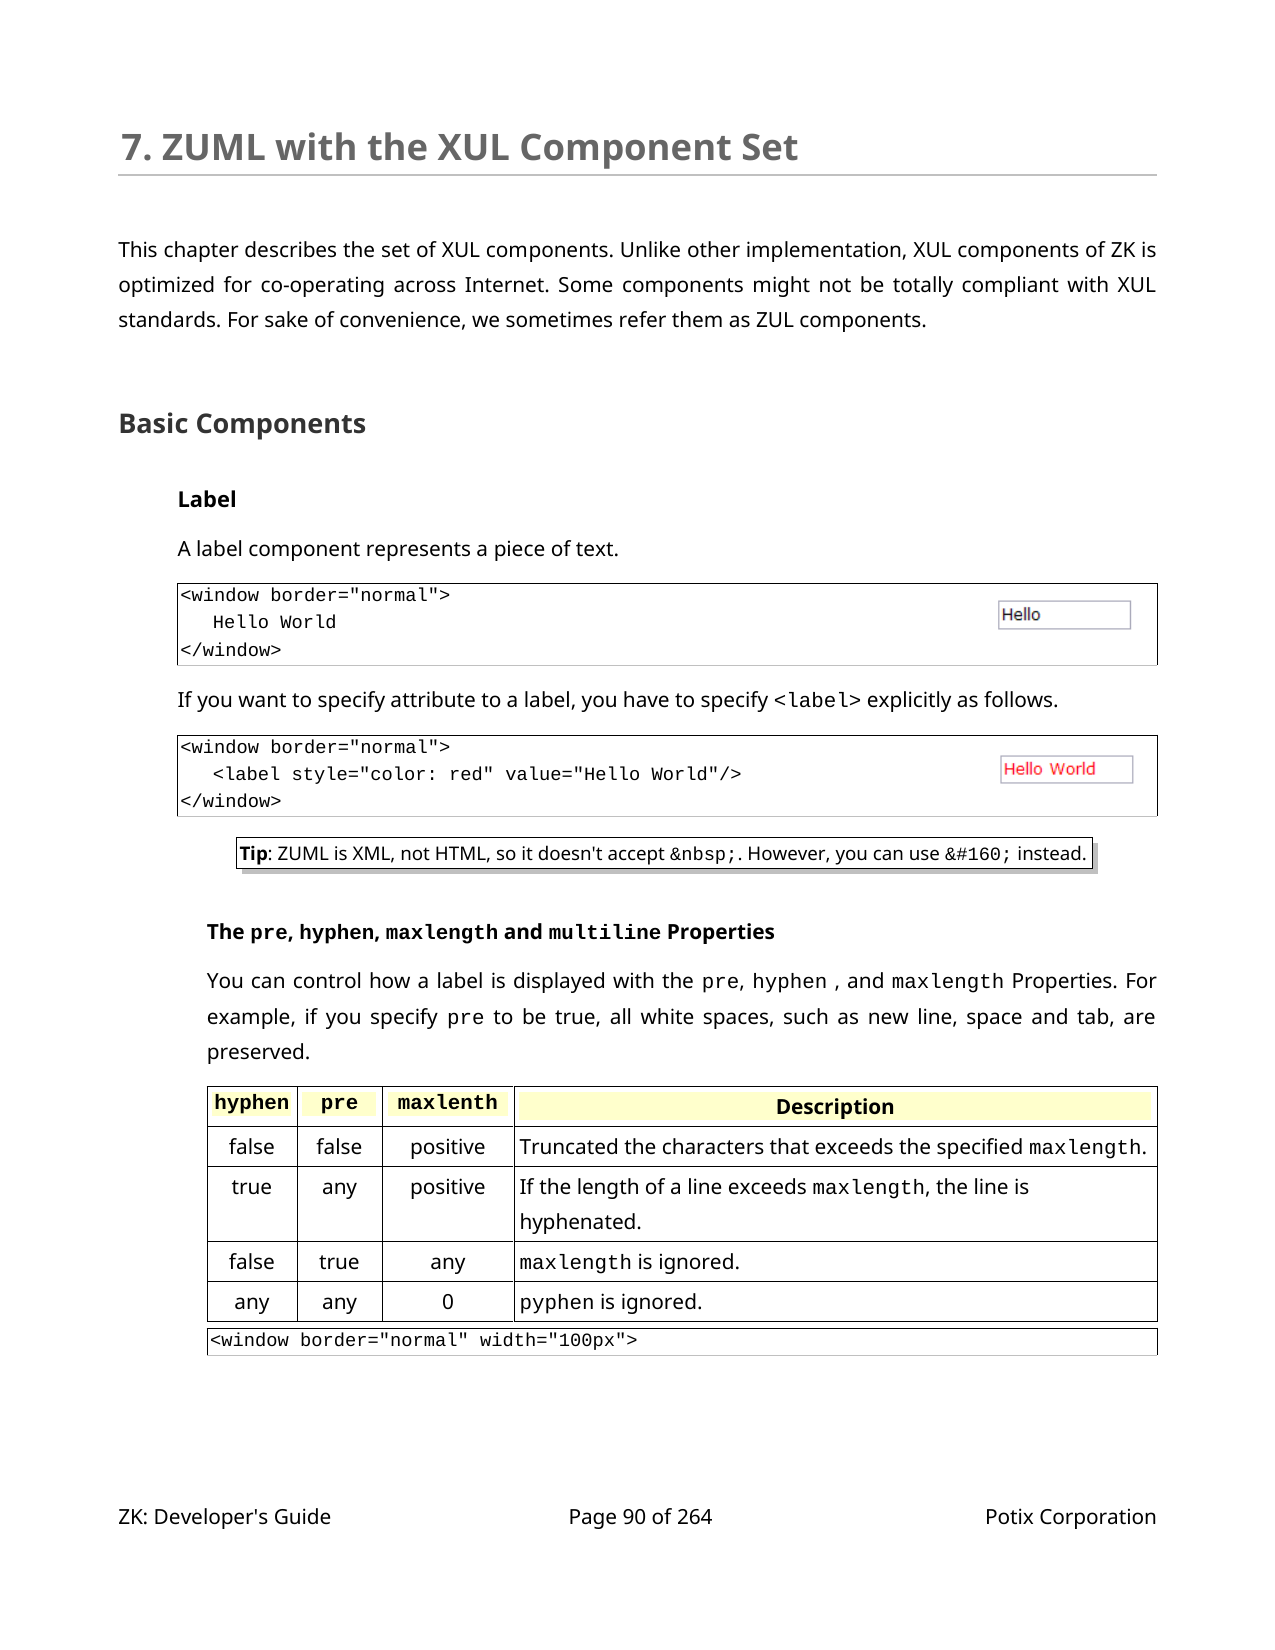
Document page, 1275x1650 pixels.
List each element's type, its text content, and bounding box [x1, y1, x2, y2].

subtitle Label [177, 484, 1157, 514]
table_cell any [298, 1282, 382, 1321]
table_cell maxlength is ignored. [515, 1242, 1157, 1281]
table_cell 0 [383, 1282, 513, 1321]
table_cell positive [383, 1127, 513, 1166]
table_header Description [515, 1087, 1157, 1126]
table_cell any [383, 1242, 513, 1281]
text <label style="color: red" value="Hello World"/> [178, 762, 1157, 786]
table_cell positive [383, 1167, 513, 1241]
text If you want to specify attribute to a label, you have to specify <label> explicitly as follows. [177, 685, 1157, 714]
subtitle Basic Components [118, 404, 1157, 441]
text <window border="normal" width="100px"> [208, 1329, 1157, 1355]
table_cell any [298, 1167, 382, 1241]
table_cell Truncated the characters that exceeds the specified maxlength. [515, 1127, 1157, 1166]
table_cell false [298, 1127, 382, 1166]
text Hello World [178, 610, 1157, 634]
table_cell true [298, 1242, 382, 1281]
text A label component represents a piece of text. [177, 534, 1157, 562]
text This chapter describes the set of XUL components. Unlike other implementation, XUL components of ZK is optimized for co-operating across Internet. Some components might not be totally compliant with XUL standards. For sake of convenience, we sometimes refer them as ZUL components. [118, 235, 1157, 333]
table_cell true [208, 1167, 297, 1241]
subtitle 7. ZUML with the XUL Component Set [118, 118, 1157, 174]
table_cell pyphen is ignored. [515, 1282, 1157, 1321]
table_header maxlenth [383, 1087, 513, 1126]
table_cell false [208, 1127, 297, 1166]
table_cell false [208, 1242, 297, 1281]
picture [997, 598, 1135, 631]
table_header hyphen [208, 1087, 297, 1126]
text You can control how a label is displayed with the pre, hyphen , and maxlength Properties. For example, if you specify pre to be true, all white spaces, such as new line, space and tab, are preserved. [207, 966, 1157, 1066]
text <window border="normal"> [178, 736, 1157, 759]
text Tip: ZUML is XML, not HTML, so it doesn't accept &nbsp;. However, you can use &#160; instead. [237, 838, 1092, 868]
table_cell If the length of a line exceeds maxlength, the line is hyphenated. [515, 1167, 1157, 1241]
table_header pre [298, 1087, 382, 1126]
text </window> [178, 637, 1157, 665]
picture [998, 753, 1136, 785]
subtitle The pre, hyphen, maxlength and multiline Properties [207, 917, 1157, 946]
table_cell any [208, 1282, 297, 1321]
text <window border="normal"> [178, 584, 1157, 607]
text </window> [178, 789, 1157, 816]
